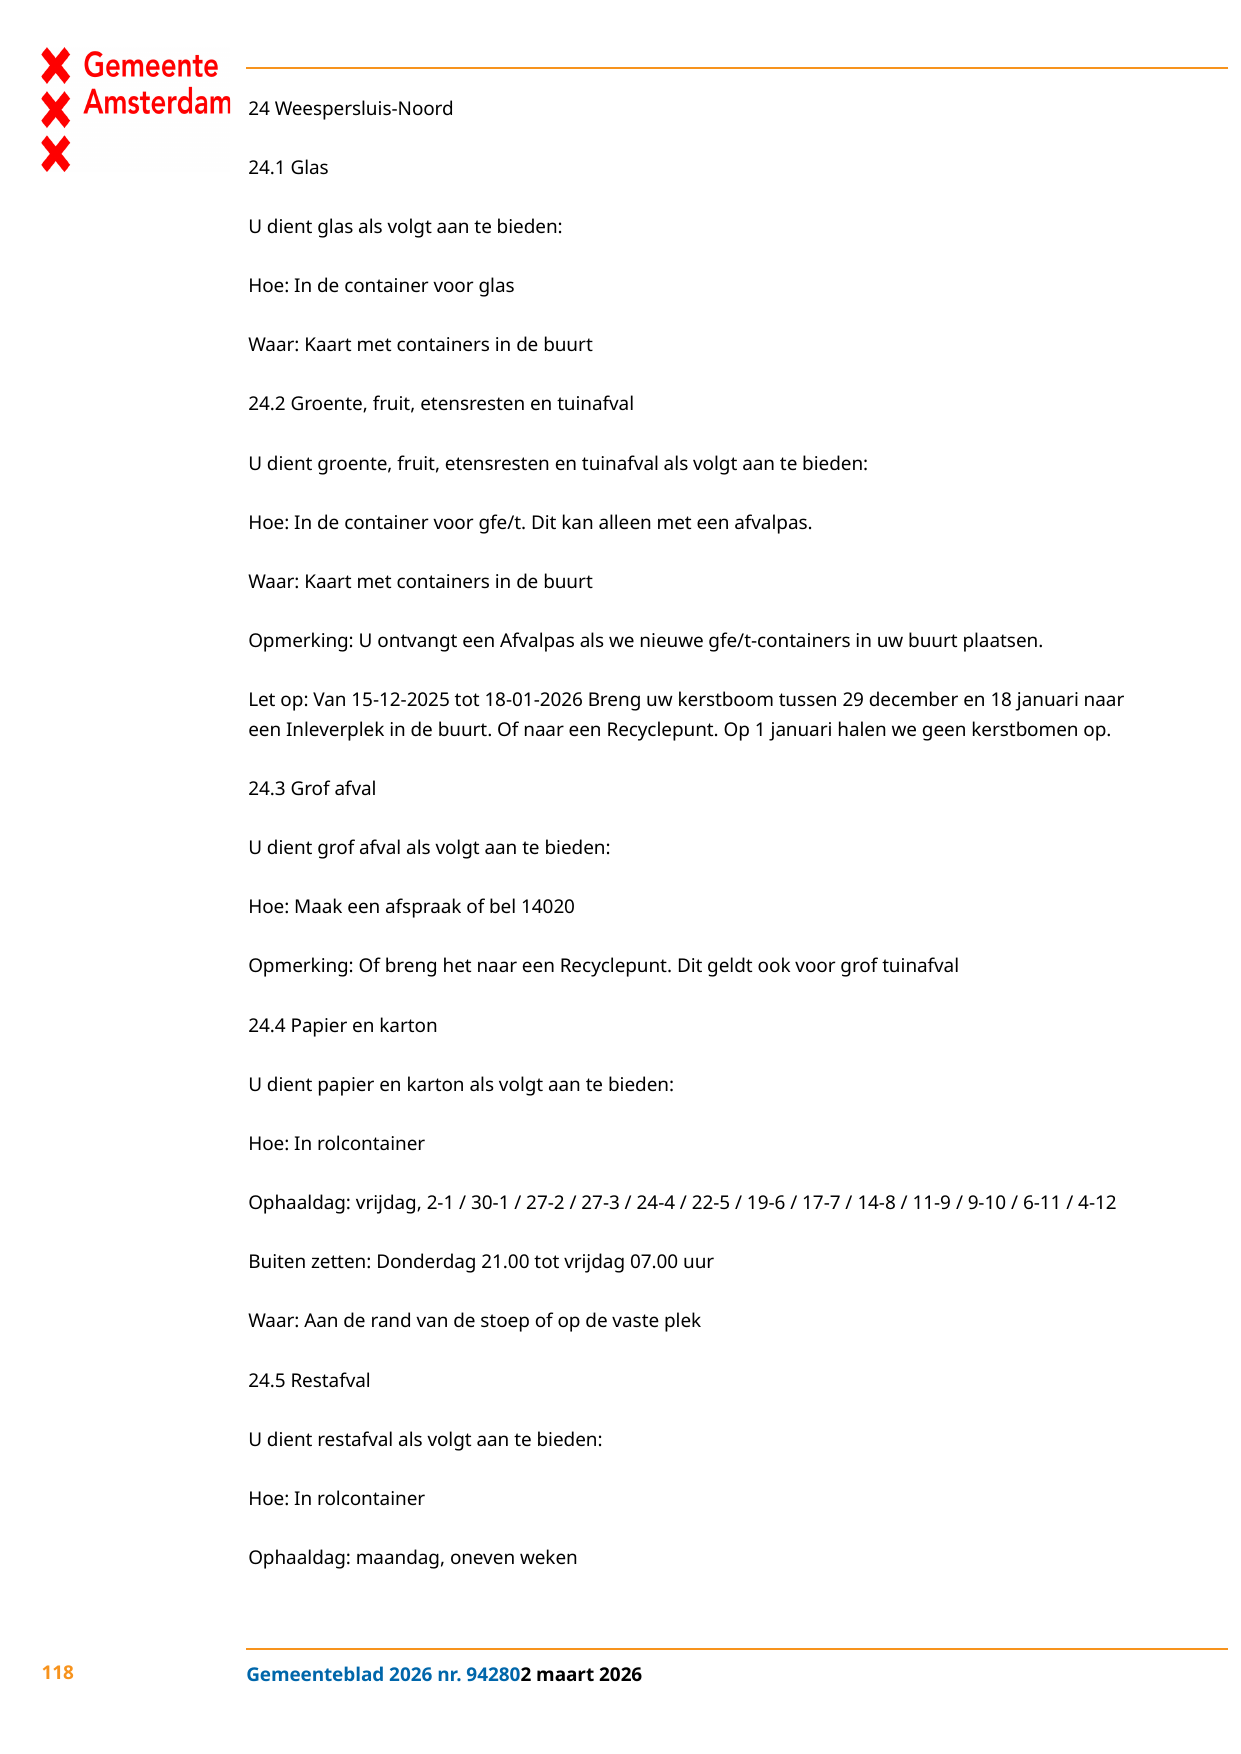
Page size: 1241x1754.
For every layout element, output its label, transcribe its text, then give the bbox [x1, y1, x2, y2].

text Ophaaldag: maandag, oneven weken [248, 1544, 1152, 1570]
text 24.3 Grof afval [248, 775, 1152, 801]
text 24.1 Glas [248, 154, 1152, 180]
text U dient glas als volgt aan te bieden: [248, 213, 1152, 239]
text Hoe: Maak een afspraak of bel 14020 [248, 893, 1152, 919]
picture [41, 47, 231, 172]
text U dient groente, fruit, etensresten en tuinafval als volgt aan te bieden: [248, 450, 1152, 476]
text 24.4 Papier en karton [248, 1012, 1152, 1038]
text Hoe: In de container voor glas [248, 272, 1152, 298]
text U dient grof afval als volgt aan te bieden: [248, 834, 1152, 860]
text Buiten zetten: Donderdag 21.00 tot vrijdag 07.00 uur [248, 1248, 1152, 1274]
text Waar: Aan de rand van de stoep of op de vaste plek [248, 1308, 1152, 1333]
text Waar: Kaart met containers in de buurt [248, 568, 1152, 594]
text Let op: Van 15-12-2025 tot 18-01-2026 Breng uw kerstboom tussen 29 december en 18 januari naar een Inleverplek in de buurt. Of naar een Recyclepunt. Op 1 januari halen we geen kerstbomen op. [248, 686, 1152, 742]
text Ophaaldag: vrijdag, 2-1 / 30-1 / 27-2 / 27-3 / 24-4 / 22-5 / 19-6 / 17-7 / 14-8 / 11-9 / 9-10 / 6-11 / 4-12 [248, 1189, 1152, 1215]
text Hoe: In de container voor gfe/t. Dit kan alleen met een afvalpas. [248, 509, 1152, 535]
text Hoe: In rolcontainer [248, 1485, 1152, 1511]
text Opmerking: Of breng het naar een Recyclepunt. Dit geldt ook voor grof tuinafval [248, 953, 1152, 978]
text U dient papier en karton als volgt aan te bieden: [248, 1071, 1152, 1097]
text Hoe: In rolcontainer [248, 1130, 1152, 1156]
text U dient restafval als volgt aan te bieden: [248, 1426, 1152, 1452]
text 24 Weespersluis-Noord [248, 95, 1152, 121]
text 24.2 Groente, fruit, etensresten en tuinafval [248, 391, 1152, 416]
text Waar: Kaart met containers in de buurt [248, 331, 1152, 357]
text Opmerking: U ontvangt een Afvalpas als we nieuwe gfe/t-containers in uw buurt plaatsen. [248, 627, 1152, 653]
text 24.5 Restafval [248, 1367, 1152, 1393]
